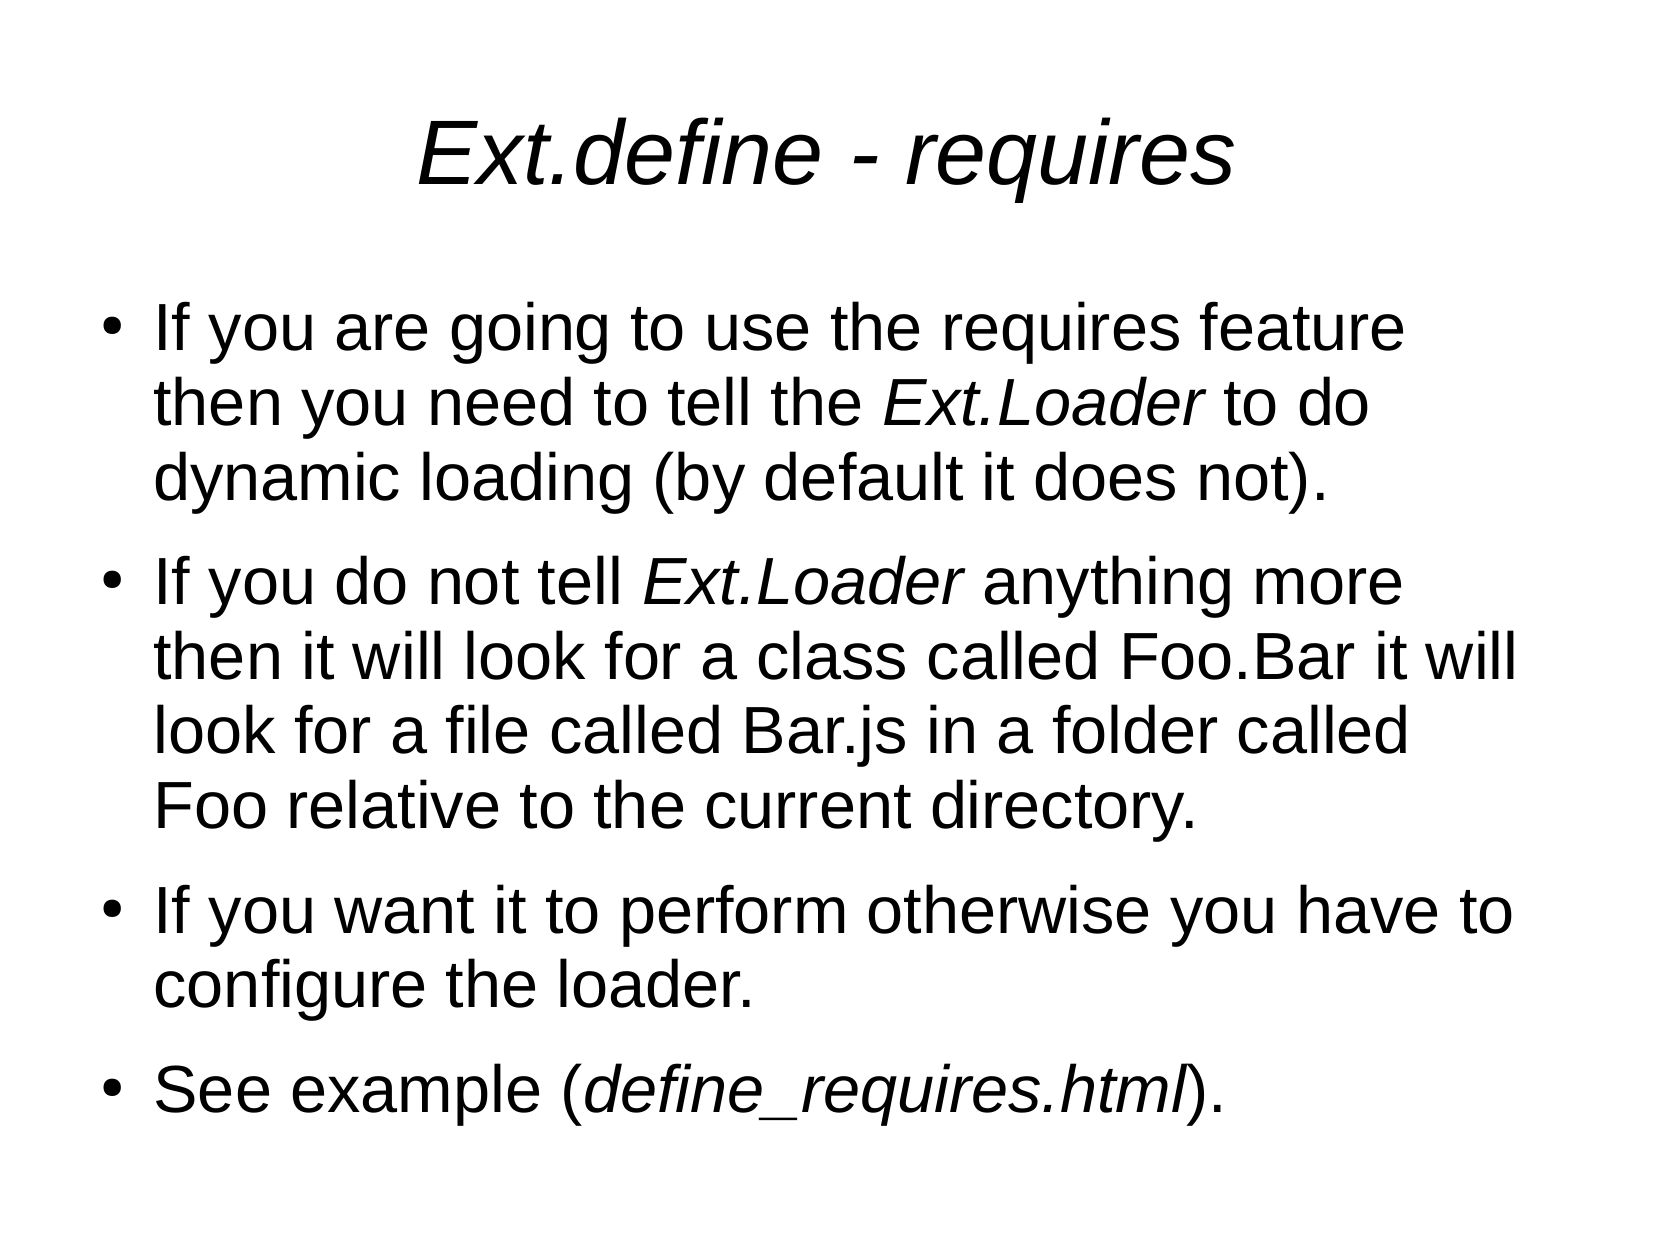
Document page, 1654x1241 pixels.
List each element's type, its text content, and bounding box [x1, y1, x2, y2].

title Ext.define - requires [82, 49, 1571, 257]
list If you are going to use the requires feature then you need to tell the Ext.Loader to do dynamic loading (by default it does not). If you do not tell Ext.Loader anything more then it will look for a class called Foo.Bar it will look for a file called Bar.js in a folder called Foo relative to the current directory. If you want it to perform otherwise you have to configure the loader. See example (define_requires.html). [82, 290, 1538, 1186]
